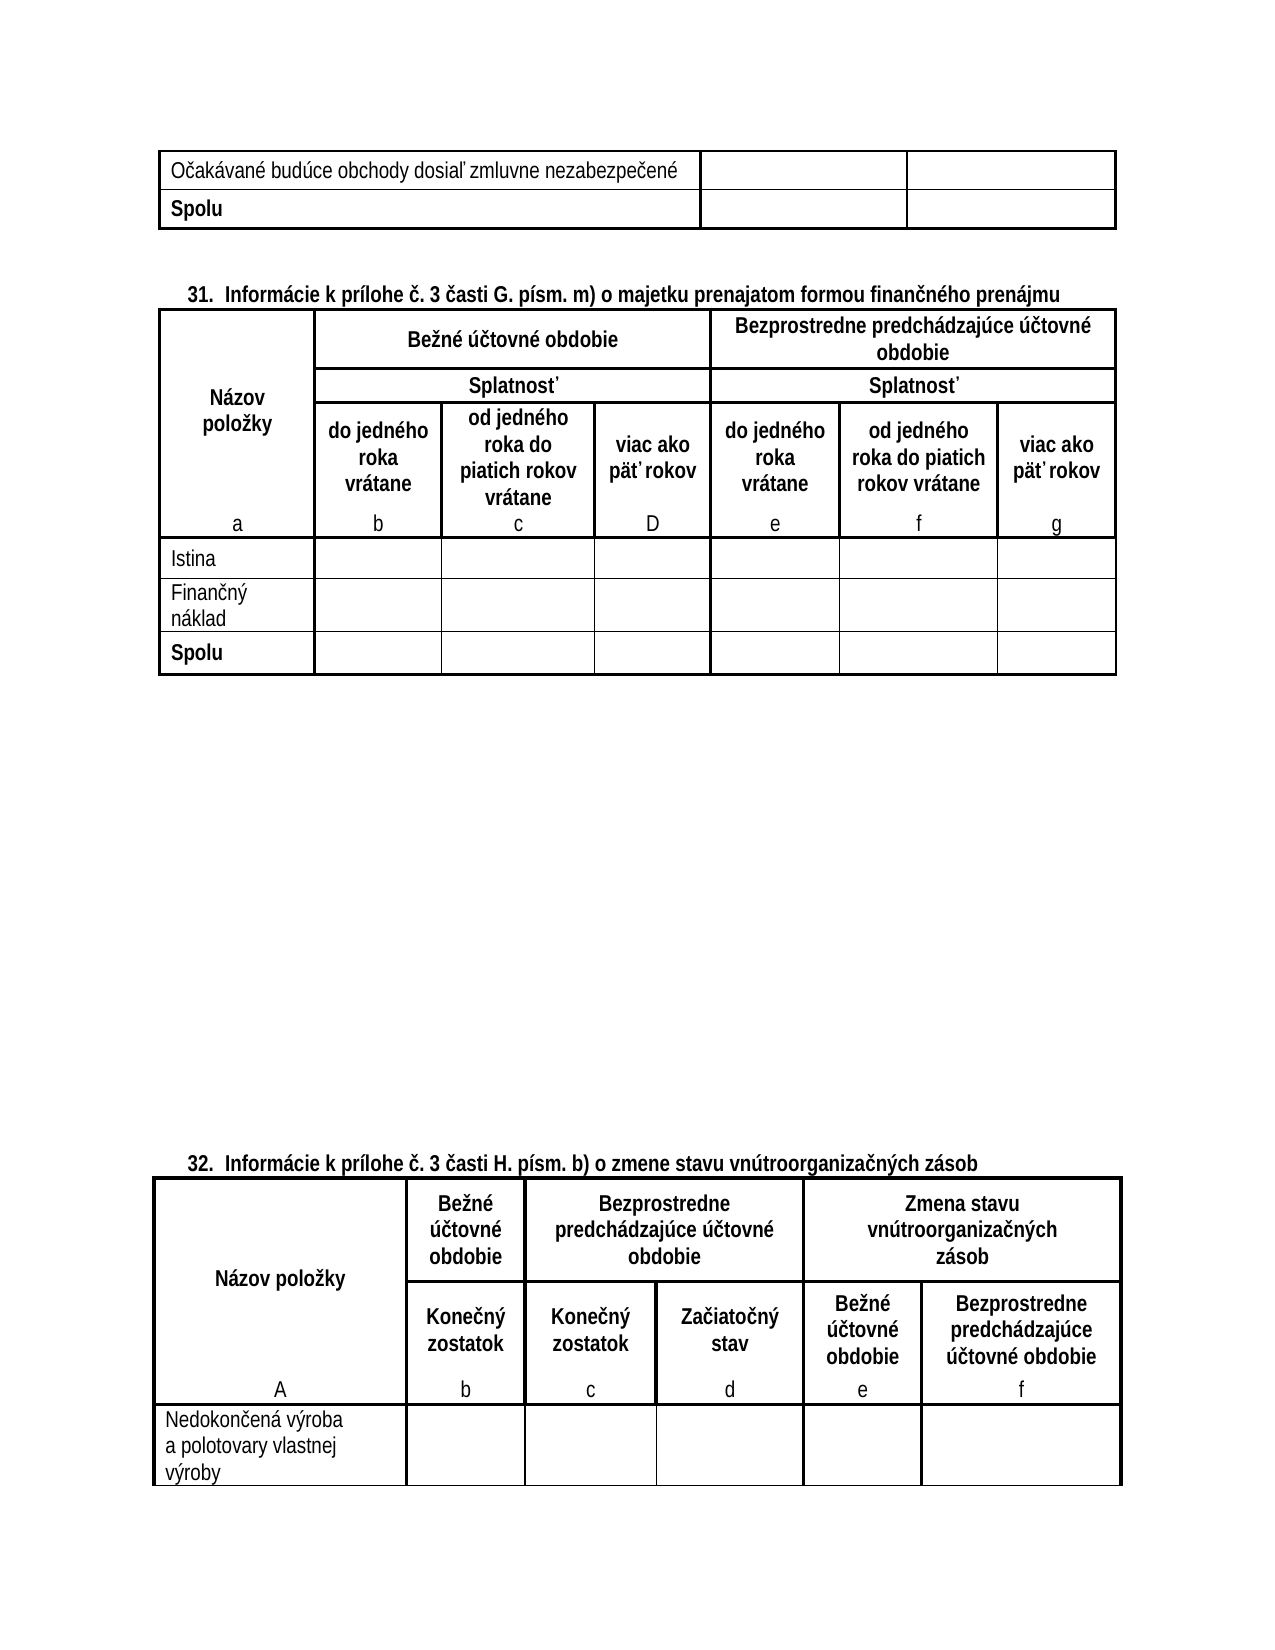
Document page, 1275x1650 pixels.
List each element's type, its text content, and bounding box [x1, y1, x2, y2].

table_cell [442, 539, 594, 577]
table_cell e [805, 1376, 920, 1403]
table_cell [657, 1406, 802, 1485]
table_cell [442, 579, 594, 631]
table_cell Očakávané budúce obchody dosiaľ zmluvne nezabezpečené [161, 152, 699, 188]
table_cell [442, 632, 594, 673]
table_cell [712, 539, 839, 577]
table_cell e [712, 510, 838, 536]
text 32. Informácie k prílohe č. 3 časti H. písm. b) o zmene stavu vnútroorganizačných zásob [187, 1150, 1087, 1176]
table_cell Konečný zostatok [408, 1283, 523, 1376]
table_cell a [161, 510, 313, 536]
table_cell f [923, 1376, 1119, 1403]
table_cell [712, 632, 839, 673]
table_cell Spolu [161, 632, 313, 673]
table_cell [908, 190, 1114, 227]
table_cell [840, 539, 997, 577]
table_cell Bezprostredne predchádzajúce účtovné obdobie [923, 1283, 1119, 1376]
table_cell [998, 539, 1115, 577]
table_cell b [408, 1376, 523, 1403]
table_cell [316, 579, 441, 631]
table_cell D [596, 510, 709, 536]
table_cell g [999, 510, 1114, 536]
table_cell [923, 1406, 1119, 1485]
table_header Bežné účtovné obdobie [316, 311, 709, 367]
table_cell od jedného roka do piatich rokov vrátane [841, 404, 996, 510]
table_cell [702, 152, 906, 188]
text 31. Informácie k prílohe č. 3 časti G. písm. m) o majetku prenajatom formou finančného prenájmu [187, 281, 1087, 307]
table_cell [595, 579, 709, 631]
table_cell [998, 579, 1115, 631]
table_cell Začiatočný stav [658, 1283, 802, 1376]
table_cell Istina [161, 539, 313, 577]
table_cell f [841, 510, 996, 536]
table_cell [595, 539, 709, 577]
table_cell [908, 152, 1114, 188]
table_cell d [658, 1376, 802, 1403]
table_cell [526, 1406, 656, 1485]
table_header Bezprostredne predchádzajúce účtovné obdobie [527, 1180, 802, 1279]
table_header Zmena stavu vnútroorganizačných zásob [805, 1180, 1119, 1279]
table_cell [840, 579, 997, 631]
table_cell viac ako päť rokov [999, 404, 1114, 510]
table_cell A [156, 1376, 405, 1403]
table_cell do jedného roka vrátane [712, 404, 838, 510]
table_cell [702, 190, 906, 227]
table_header Názov položky [161, 311, 313, 510]
table_cell Splatnosť [316, 370, 709, 401]
table_cell c [527, 1376, 654, 1403]
table_header Bezprostredne predchádzajúce účtovné obdobie [712, 311, 1114, 367]
table_cell do jedného roka vrátane [316, 404, 440, 510]
table_header Bežné účtovné obdobie [408, 1180, 523, 1279]
table_cell viac ako päť rokov [596, 404, 709, 510]
table_cell [595, 632, 709, 673]
table_cell Konečný zostatok [527, 1283, 654, 1376]
table_cell Finančný náklad [161, 579, 313, 631]
table_cell [805, 1406, 920, 1485]
table_cell [408, 1406, 524, 1485]
table_cell Spolu [161, 190, 699, 227]
table_cell [316, 539, 441, 577]
table_cell [316, 632, 441, 673]
table_cell b [316, 510, 440, 536]
table_header Názov položky [156, 1180, 405, 1376]
table_cell [998, 632, 1115, 673]
table_cell od jedného roka do piatich rokov vrátane [443, 404, 593, 510]
table_cell [712, 579, 839, 631]
table_cell Bežné účtovné obdobie [805, 1283, 920, 1376]
table_cell Nedokončená výroba a polotovary vlastnej výroby [156, 1406, 405, 1485]
table_cell c [443, 510, 593, 536]
table_cell Splatnosť [712, 370, 1114, 401]
table_cell [840, 632, 997, 673]
